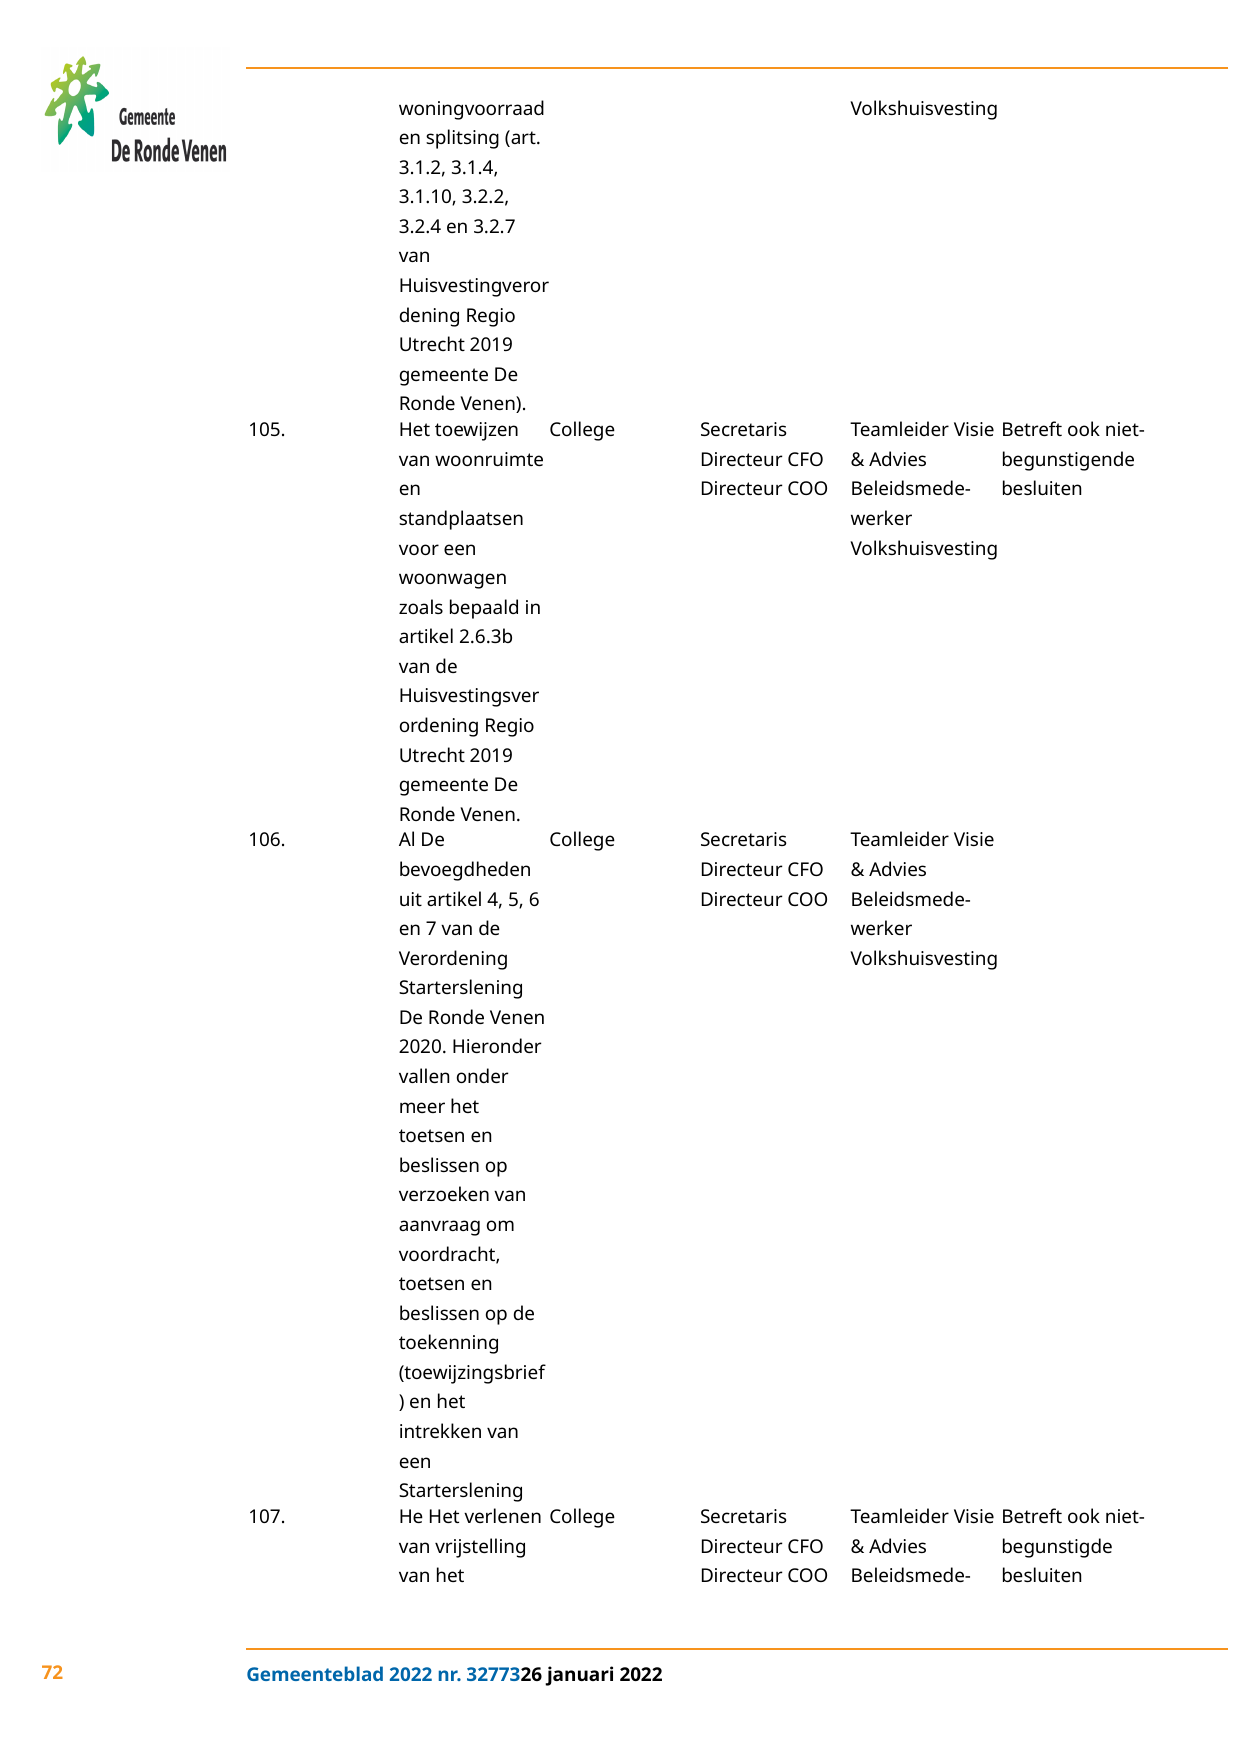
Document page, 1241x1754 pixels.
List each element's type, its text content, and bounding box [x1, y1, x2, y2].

table_cell Betreft ook niet- begunstigde besluiten [1001, 1503, 1152, 1588]
table_cell 106. [248, 827, 398, 1503]
table_cell [248, 95, 398, 416]
table_cell Teamleider Visie & Advies Beleidsmede-werker Volkshuisvesting [850, 827, 1001, 1503]
table_cell College [549, 1503, 700, 1588]
picture [41, 47, 231, 172]
table_cell woningvoorraad en splitsing (art. 3.1.2, 3.1.4, 3.1.10, 3.2.2, 3.2.4 en 3.2.7 van Huisvestingverordening Regio Utrecht 2019 gemeente De Ronde Venen). [399, 95, 549, 416]
table_cell He Het verlenen van vrijstelling van het [399, 1503, 549, 1588]
table_cell Al De bevoegdheden uit artikel 4, 5, 6 en 7 van de Verordening Starterslening De Ronde Venen 2020. Hieronder vallen onder meer het toetsen en beslissen op verzoeken van aanvraag om voordracht, toetsen en beslissen op de toekenning (toewijzingsbrief) en het intrekken van een Starterslening [399, 827, 549, 1503]
table_cell Secretaris Directeur CFO Directeur COO [700, 416, 850, 827]
table_cell Volkshuisvesting [850, 95, 1001, 416]
table_cell Secretaris Directeur CFO Directeur COO [700, 827, 850, 1503]
table_cell [1001, 827, 1152, 1503]
table_cell [700, 95, 850, 416]
table_cell 107. [248, 1503, 398, 1588]
table_cell College [549, 416, 700, 827]
table_cell Teamleider Visie & Advies Beleidsmede-werker Volkshuisvesting [850, 416, 1001, 827]
table_cell College [549, 827, 700, 1503]
table_cell Het toewijzen van woonruimte en standplaatsen voor een woonwagen zoals bepaald in artikel 2.6.3b van de Huisvestingsverordening Regio Utrecht 2019 gemeente De Ronde Venen. [399, 416, 549, 827]
table_cell Betreft ook niet-begunstigende besluiten [1001, 416, 1152, 827]
table_cell Teamleider Visie & Advies Beleidsmede- [850, 1503, 1001, 1588]
table_cell [1001, 95, 1152, 416]
table_cell 105. [248, 416, 398, 827]
table_cell [549, 95, 700, 416]
table_cell Secretaris Directeur CFO Directeur COO [700, 1503, 850, 1588]
